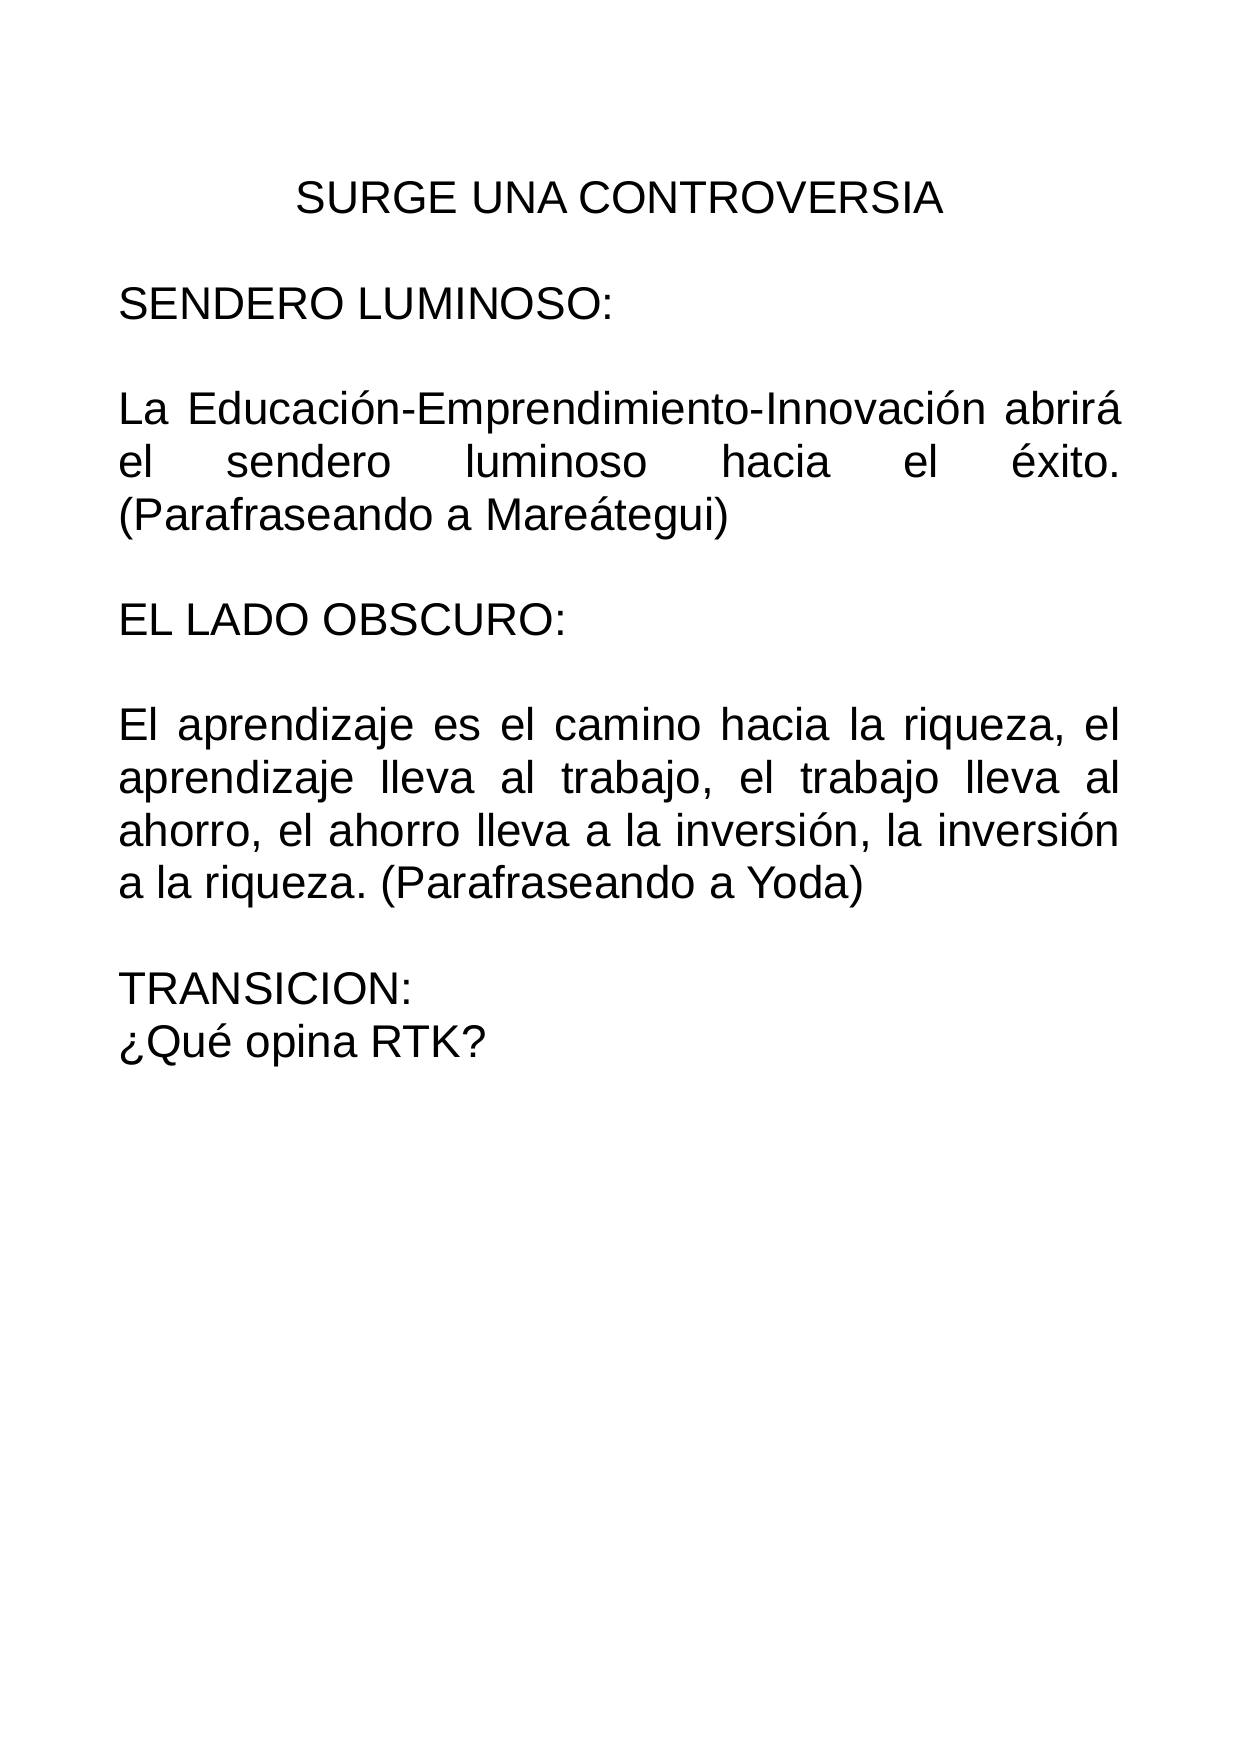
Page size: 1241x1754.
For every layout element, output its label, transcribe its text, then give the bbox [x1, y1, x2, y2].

text SURGE UNA CONTROVERSIA [118, 171, 1122, 223]
text La Educación-Emprendimiento-Innovación abrirá el sendero luminoso hacia el éxito. (Parafraseando a Mareátegui) [118, 382, 1122, 540]
text El aprendizaje es el camino hacia la riqueza, el aprendizaje lleva al trabajo, el trabajo lleva al ahorro, el ahorro lleva a la inversión, la inversión a la riqueza. (Parafraseando a Yoda) [118, 698, 1122, 909]
text TRANSICION: [118, 961, 1122, 1014]
text SENDERO LUMINOSO: [118, 276, 1122, 329]
text ¿Qué opina RTK? [118, 1014, 1122, 1067]
text EL LADO OBSCURO: [118, 592, 1122, 645]
